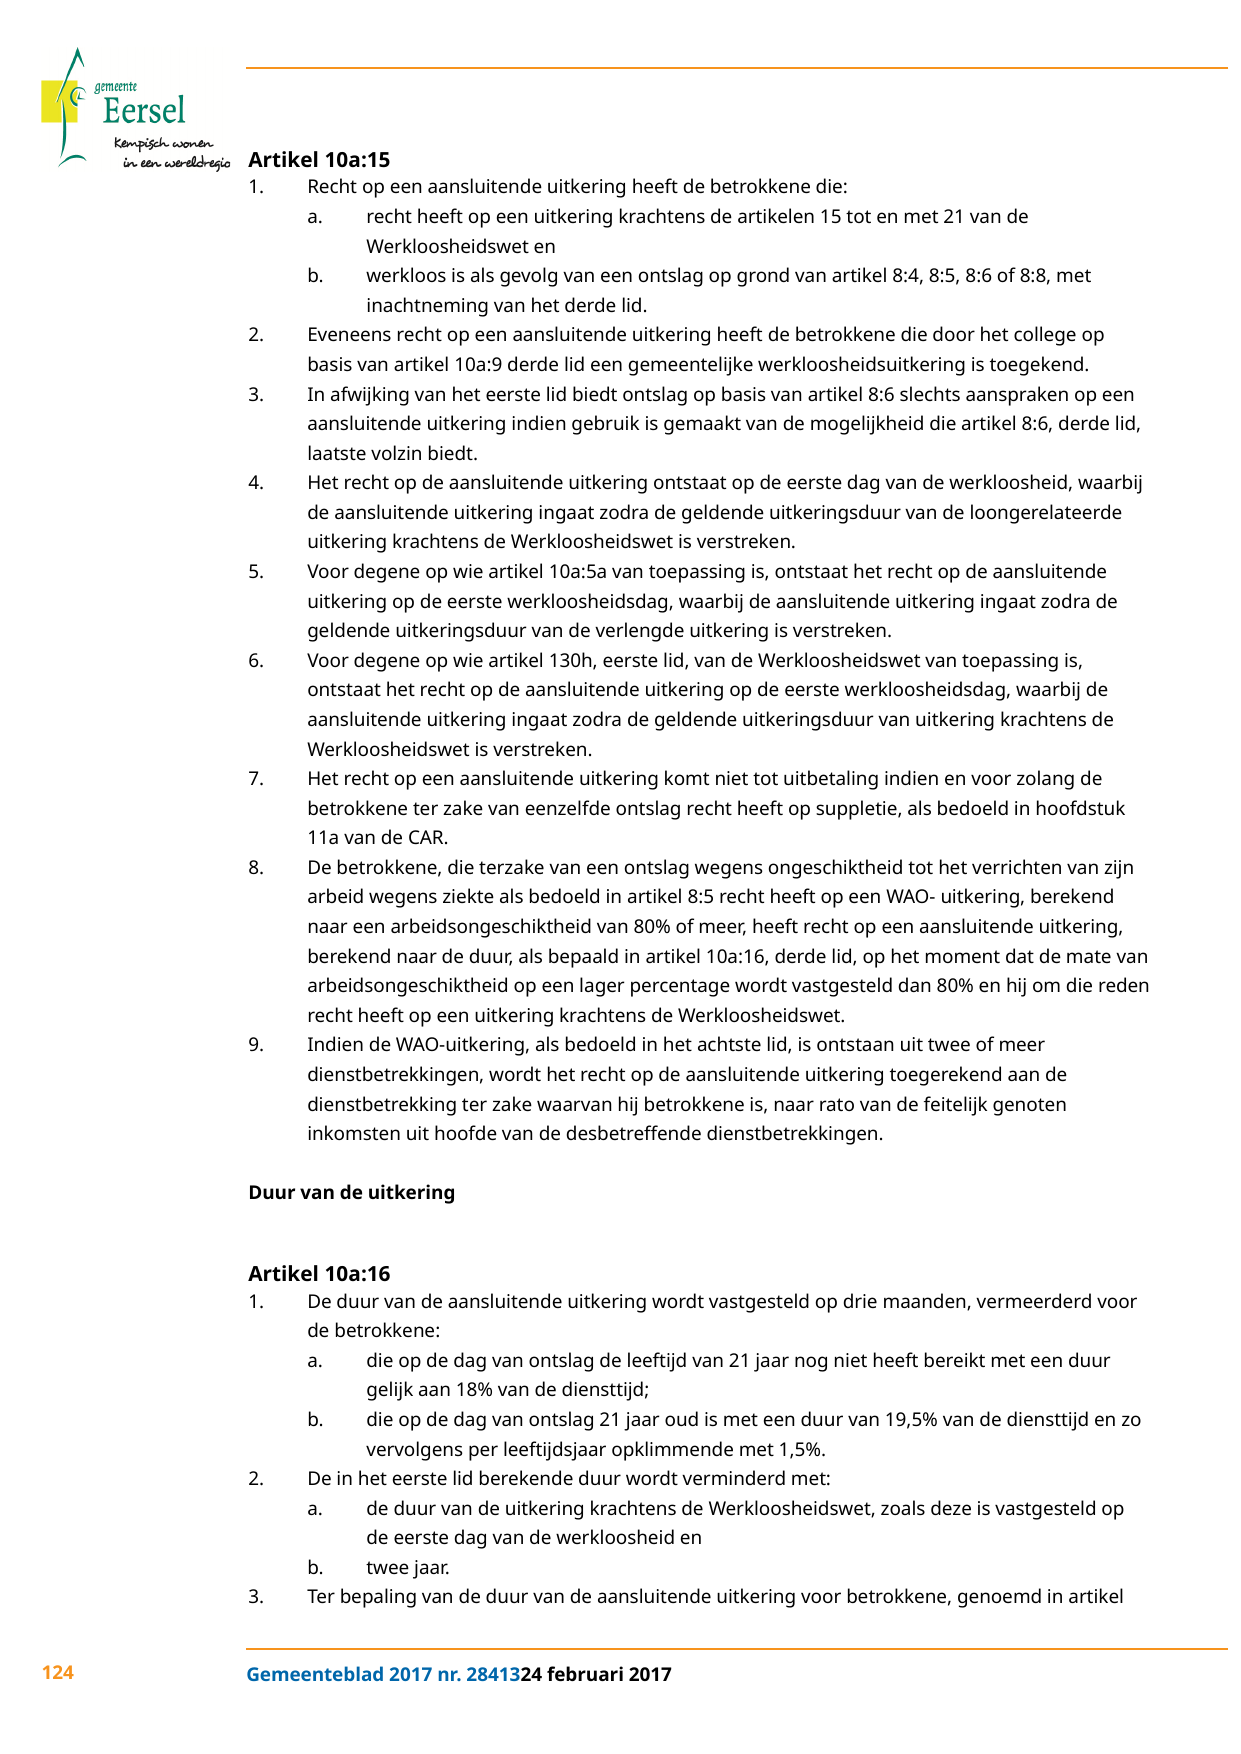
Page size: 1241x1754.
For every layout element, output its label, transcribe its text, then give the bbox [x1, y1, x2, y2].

list De betrokkene, die terzake van een ontslag wegens ongeschiktheid tot het verrichten van zijn arbeid wegens ziekte als bedoeld in artikel 8:5 recht heeft op een WAO- uitkering, berekend naar een arbeidsongeschiktheid van 80% of meer, heeft recht op een aansluitende uitkering, berekend naar de duur, als bepaald in artikel 10a:16, derde lid, op het moment dat de mate van arbeidsongeschiktheid op een lager percentage wordt vastgesteld dan 80% en hij om die reden recht heeft op een uitkering krachtens de Werkloosheidswet. [248, 854, 1152, 1028]
list Indien de WAO-uitkering, als bedoeld in het achtste lid, is ontstaan uit twee of meer dienstbetrekkingen, wordt het recht op de aansluitende uitkering toegerekend aan de dienstbetrekking ter zake waarvan hij betrokkene is, naar rato van de feitelijk genoten inkomsten uit hoofde van de desbetreffende dienstbetrekkingen. [248, 1032, 1152, 1146]
list recht heeft op een uitkering krachtens de artikelen 15 tot en met 21 van de Werkloosheidswet en [307, 203, 1152, 258]
text Duur van de uitkering [248, 1179, 1152, 1205]
list die op de dag van ontslag de leeftijd van 21 jaar nog niet heeft bereikt met een duur gelijk aan 18% van de diensttijd; [307, 1347, 1152, 1402]
list die op de dag van ontslag 21 jaar oud is met een duur van 19,5% van de diensttijd en zo vervolgens per leeftijdsjaar opklimmende met 1,5%. [307, 1406, 1152, 1462]
list Eveneens recht op een aansluitende uitkering heeft de betrokkene die door het college op basis van artikel 10a:9 derde lid een gemeentelijke werkloosheidsuitkering is toegekend. [248, 322, 1152, 377]
text Artikel 10a:15 [248, 145, 1152, 174]
list twee jaar. [307, 1554, 1152, 1580]
list Het recht op de aansluitende uitkering ontstaat op de eerste dag van de werkloosheid, waarbij de aansluitende uitkering ingaat zodra de geldende uitkeringsduur van de loongerelateerde uitkering krachtens de Werkloosheidswet is verstreken. [248, 469, 1152, 554]
picture [41, 47, 231, 172]
list Voor degene op wie artikel 130h, eerste lid, van de Werkloosheidswet van toepassing is, ontstaat het recht op de aansluitende uitkering op de eerste werkloosheidsdag, waarbij de aansluitende uitkering ingaat zodra de geldende uitkeringsduur van uitkering krachtens de Werkloosheidswet is verstreken. [248, 647, 1152, 761]
list De duur van de aansluitende uitkering wordt vastgesteld op drie maanden, vermeerderd voor de betrokkene: [248, 1288, 1152, 1343]
list De in het eerste lid berekende duur wordt verminderd met: [248, 1465, 1152, 1491]
list de duur van de uitkering krachtens de Werkloosheidswet, zoals deze is vastgesteld op de eerste dag van de werkloosheid en [307, 1495, 1152, 1550]
list Recht op een aansluitende uitkering heeft de betrokkene die: [248, 174, 1152, 199]
list In afwijking van het eerste lid biedt ontslag op basis van artikel 8:6 slechts aanspraken op een aansluitende uitkering indien gebruik is gemaakt van de mogelijkheid die artikel 8:6, derde lid, laatste volzin biedt. [248, 381, 1152, 466]
list Ter bepaling van de duur van de aansluitende uitkering voor betrokkene, genoemd in artikel [248, 1584, 1152, 1609]
list Het recht op een aansluitende uitkering komt niet tot uitbetaling indien en voor zolang de betrokkene ter zake van eenzelfde ontslag recht heeft op suppletie, als bedoeld in hoofdstuk 11a van de CAR. [248, 765, 1152, 850]
text Artikel 10a:16 [248, 1259, 1152, 1288]
list werkloos is als gevolg van een ontslag op grond van artikel 8:4, 8:5, 8:6 of 8:8, met inachtneming van het derde lid. [307, 262, 1152, 318]
list Voor degene op wie artikel 10a:5a van toepassing is, ontstaat het recht op de aansluitende uitkering op de eerste werkloosheidsdag, waarbij de aansluitende uitkering ingaat zodra de geldende uitkeringsduur van de verlengde uitkering is verstreken. [248, 558, 1152, 643]
